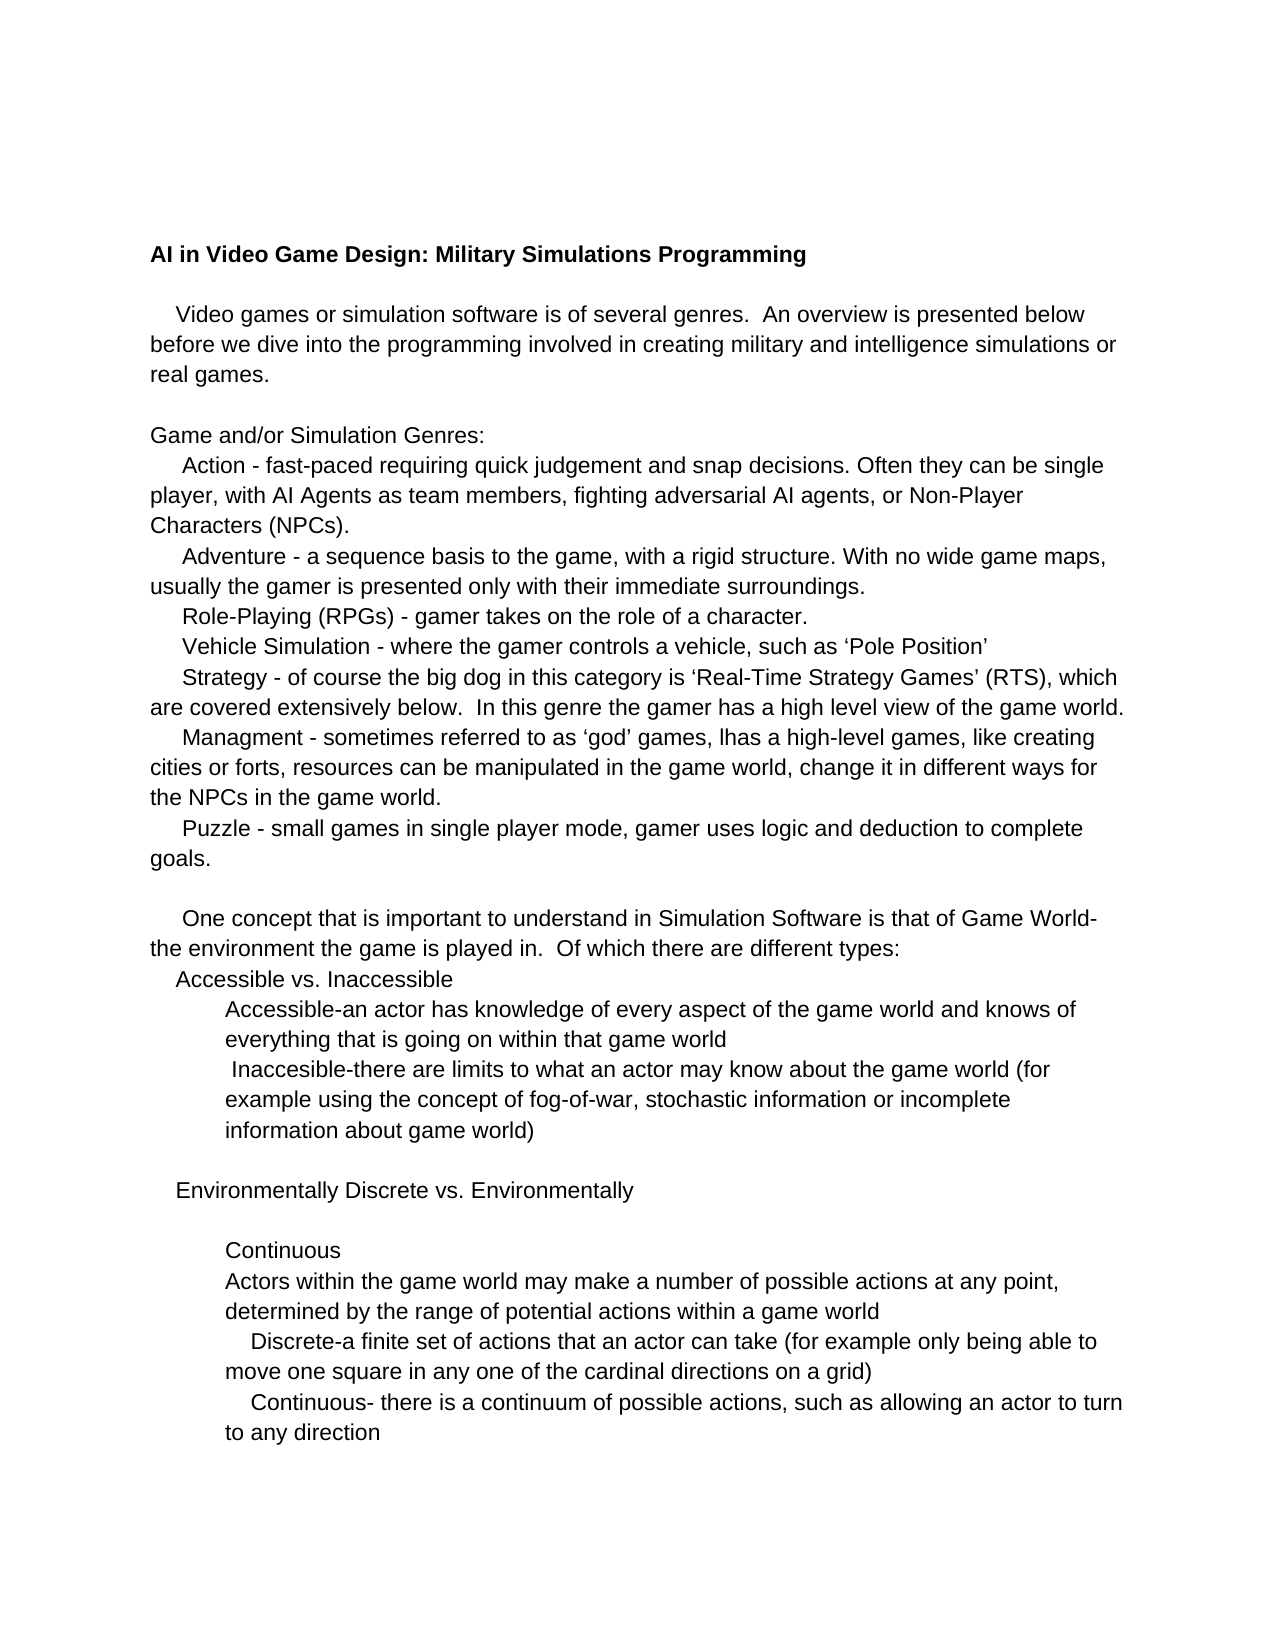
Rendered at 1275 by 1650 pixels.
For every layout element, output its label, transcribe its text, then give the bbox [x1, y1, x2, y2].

text Action - fast-paced requiring quick judgement and snap decisions. Often they can be single player, with AI Agents as team members, fighting adversarial AI agents, or Non-Player Characters (NPCs). [150, 452, 1125, 539]
text Accessible vs. Inaccessible [150, 966, 1125, 992]
text Video games or simulation software is of several genres. An overview is presented below before we dive into the programming involved in creating military and intelligence simulations or real games. [150, 301, 1125, 388]
text Game and/or Simulation Genres: [150, 422, 1125, 448]
text Continuous Actors within the game world may make a number of possible actions at any point, determined by the range of potential actions within a game world Discrete-a finite set of actions that an actor can take (for example only being able to move one square in any one of the cardinal directions on a grid) Continuous- there is a continuum of possible actions, such as allowing an actor to turn to any direction [225, 1237, 1125, 1475]
text Vehicle Simulation - where the gamer controls a vehicle, such as ‘Pole Position’ [150, 633, 1125, 660]
text Managment - sometimes referred to as ‘god’ games, lhas a high-level games, like creating cities or forts, resources can be manipulated in the game world, change it in different ways for the NPCs in the game world. [150, 724, 1125, 811]
text AI in Video Game Design: Military Simulations Programming [150, 241, 1125, 267]
text Adventure - a sequence basis to the game, with a rigid structure. With no wide game maps, usually the gamer is presented only with their immediate surroundings. [150, 543, 1125, 599]
text Strategy - of course the big dog in this category is ‘Real-Time Strategy Games’ (RTS), which are covered extensively below. In this genre the gamer has a high level view of the game world. [150, 663, 1125, 720]
text Role-Playing (RPGs) - gamer takes on the role of a character. [150, 603, 1125, 629]
text One concept that is important to understand in Simulation Software is that of Game World- the environment the game is played in. Of which there are different types: [150, 905, 1125, 962]
text Accessible-an actor has knowledge of every aspect of the game world and knows of everything that is going on within that game world Inaccesible-there are limits to what an actor may know about the game world (for example using the concept of fog-of-war, stochastic information or incomplete information about game world) [225, 996, 1125, 1173]
text Environmentally Discrete vs. Environmentally [150, 1177, 1125, 1234]
text Puzzle - small games in single player mode, gamer uses logic and deduction to complete goals. [150, 814, 1125, 871]
